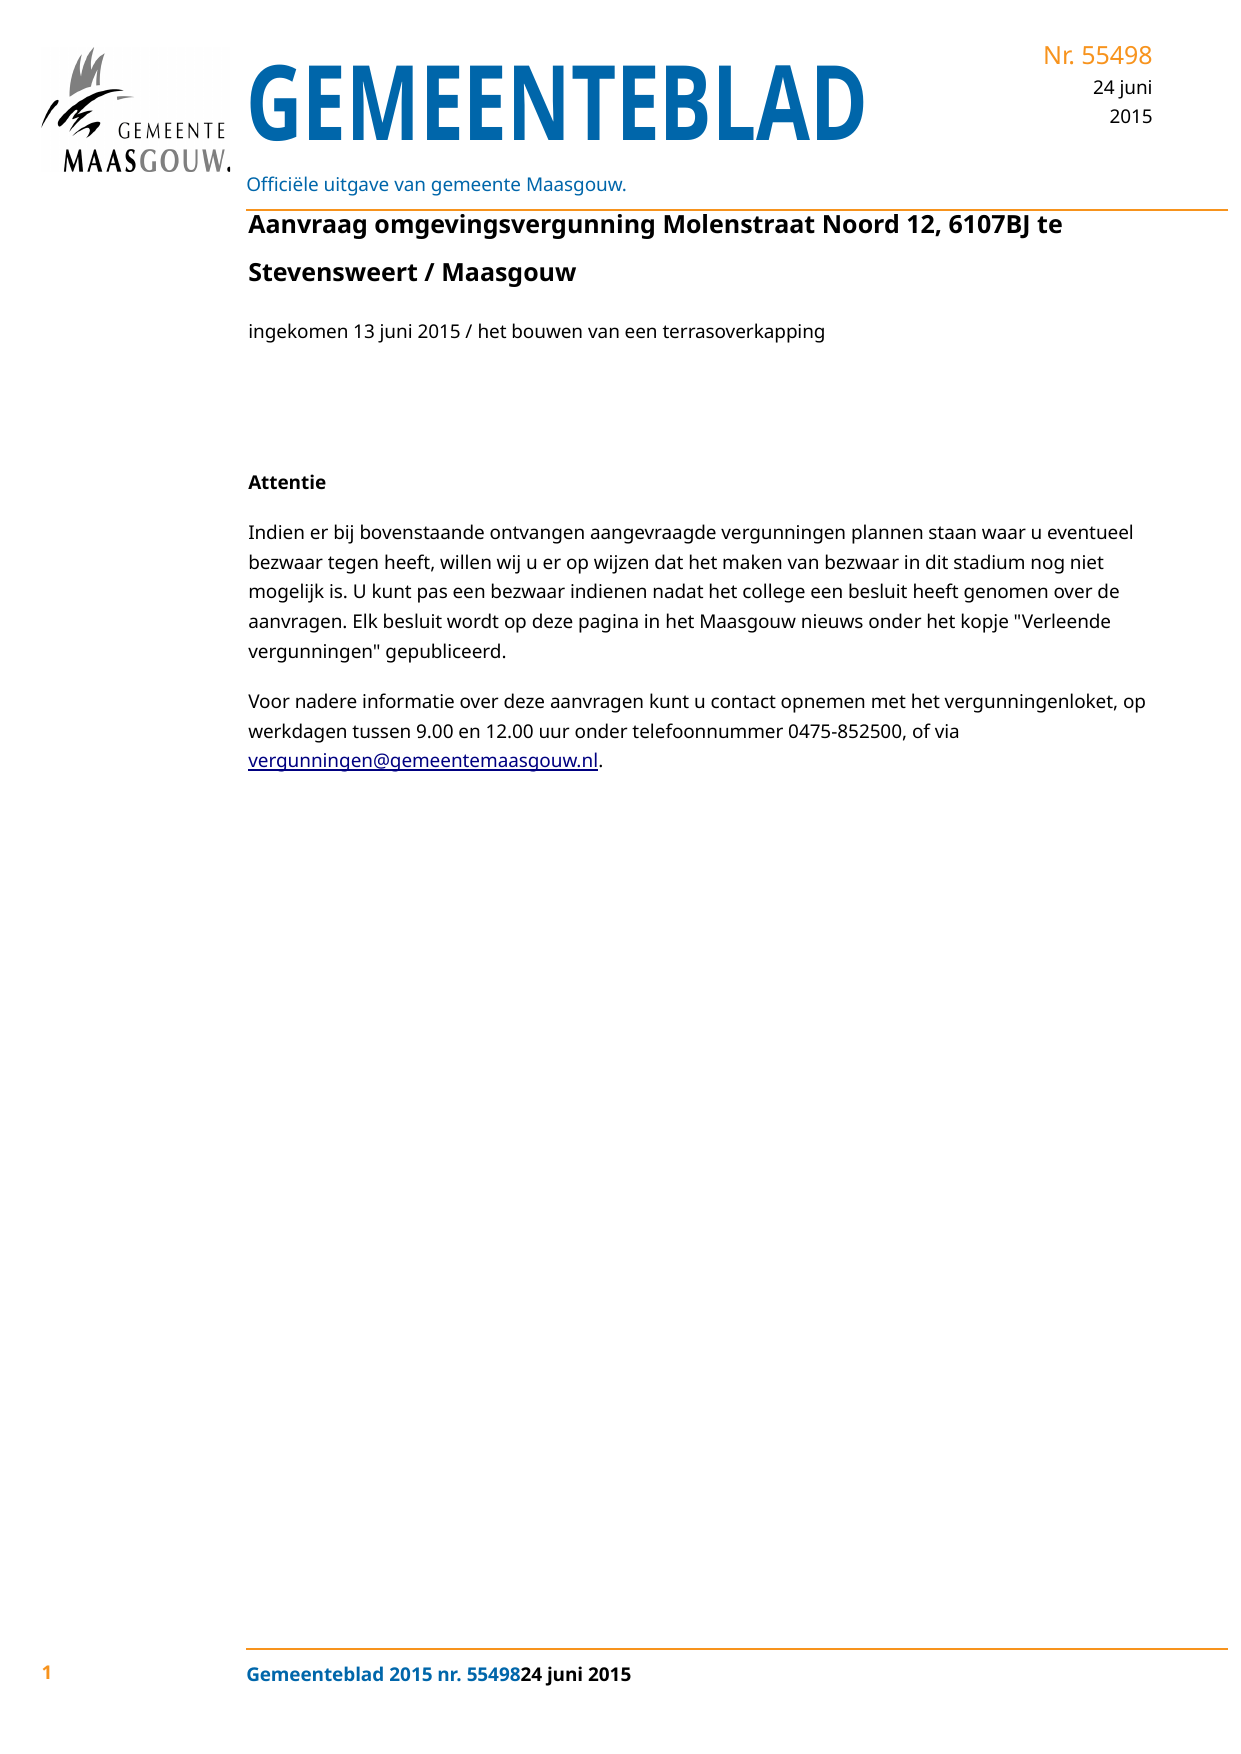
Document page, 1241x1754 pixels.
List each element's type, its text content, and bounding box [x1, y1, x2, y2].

text Voor nadere informatie over deze aanvragen kunt u contact opnemen met het vergunningenloket, op werkdagen tussen 9.00 en 12.00 uur onder telefoonnummer 0475-852500, of via vergunningen@gemeentemaasgouw.nl. [248, 688, 1152, 773]
text ingekomen 13 juni 2015 / het bouwen van een terrasoverkapping [248, 318, 1152, 344]
text Aanvraag omgevingsvergunning Molenstraat Noord 12, 6107BJ te Stevensweert / Maasgouw [248, 211, 1152, 288]
text Indien er bij bovenstaande ontvangen aangevraagde vergunningen plannen staan waar u eventueel bezwaar tegen heeft, willen wij u er op wijzen dat het maken van bezwaar in dit stadium nog niet mogelijk is. U kunt pas een bezwaar indienen nadat het college een besluit heeft genomen over de aanvragen. Elk besluit wordt op deze pagina in het Maasgouw nieuws onder het kopje "Verleende vergunningen" gepubliceerd. [248, 519, 1152, 664]
text Attentie [248, 469, 1152, 495]
picture [41, 47, 231, 172]
